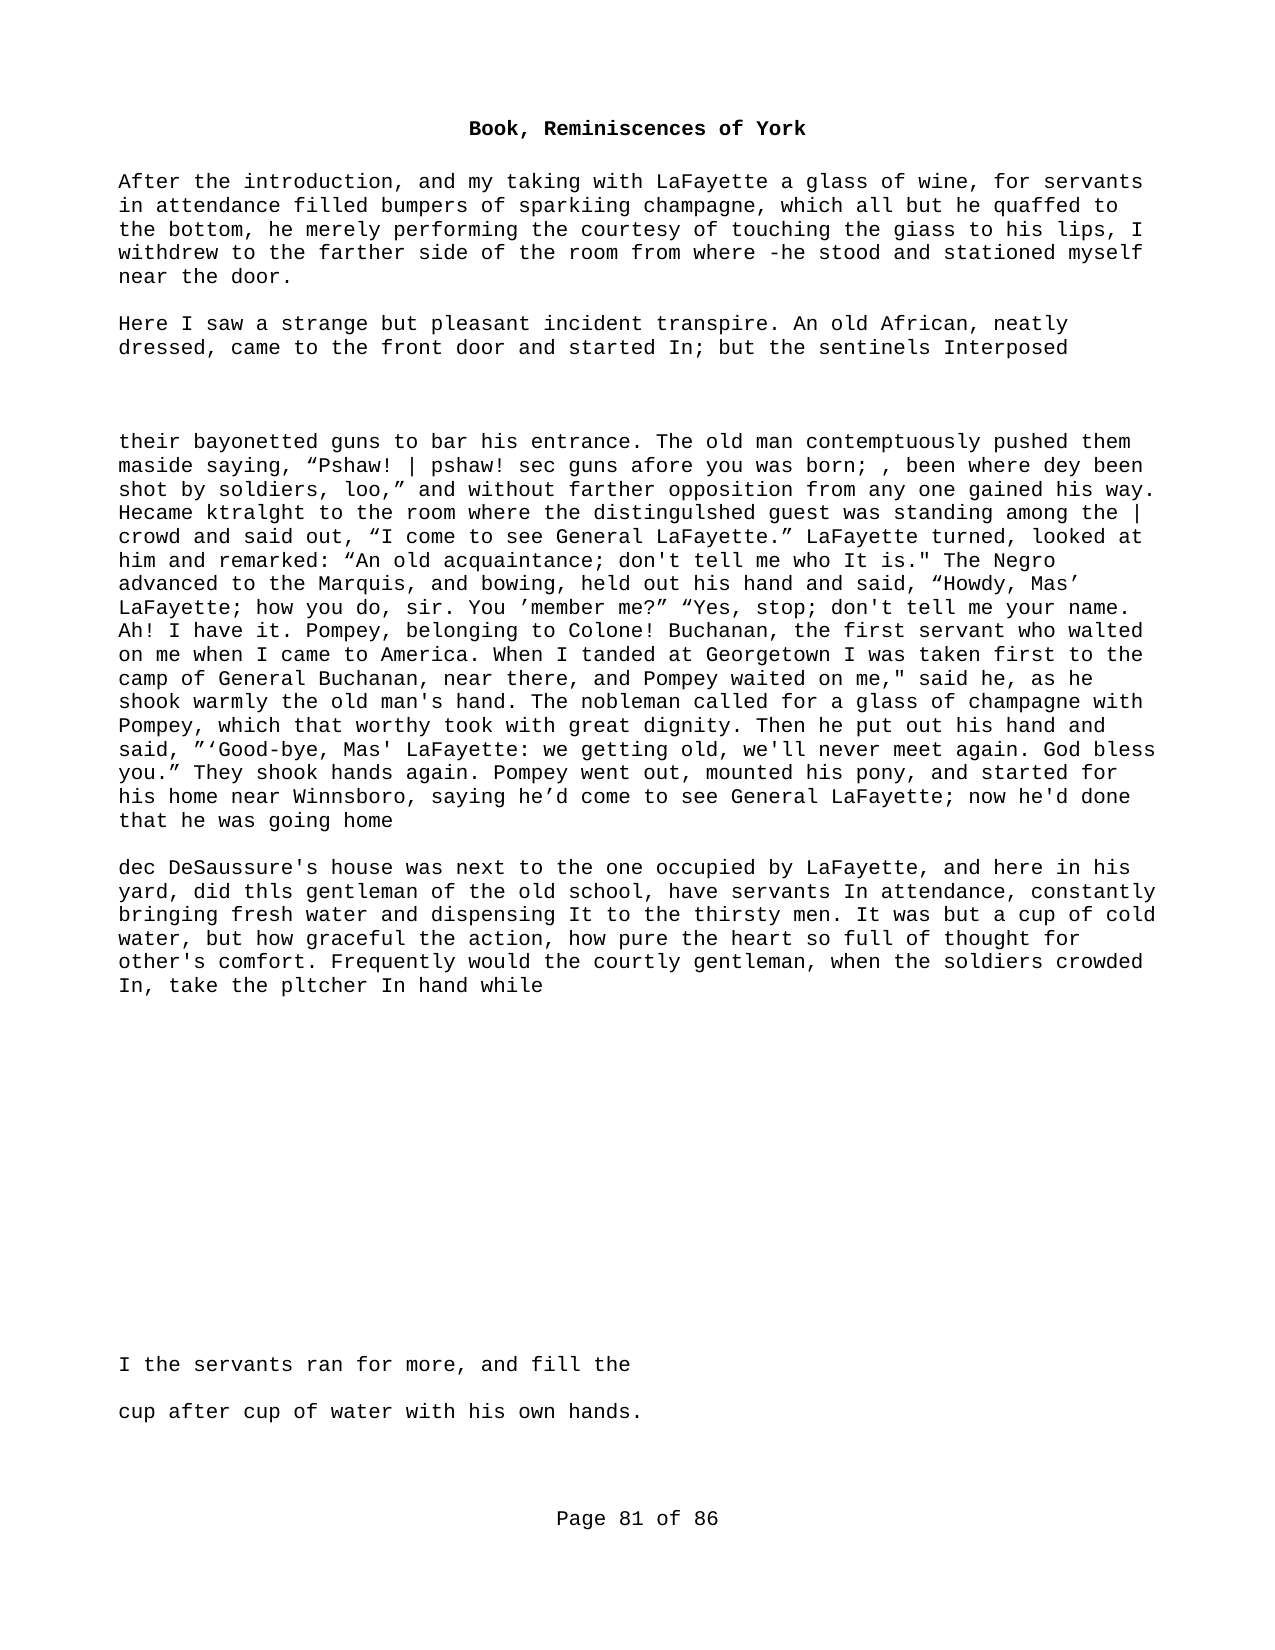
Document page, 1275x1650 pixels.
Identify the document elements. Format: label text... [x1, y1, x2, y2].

text cup after cup of water with his own hands. [118, 1401, 1157, 1424]
text I the servants ran for more, and fill the [118, 1353, 1157, 1377]
text After the introduction, and my taking with LaFayette a glass of wine, for servants in attendance filled bumpers of sparkiing champagne, which all but he quaffed to the bottom, he merely performing the courtesy of touching the giass to his lips, I withdrew to the farther side of the room from where -he stood and stationed myself near the door. [118, 171, 1157, 289]
text dec DeSaussure's house was next to the one occupied by LaFayette, and here in his yard, did thls gentleman of the old school, have servants In attendance, constantly bringing fresh water and dispensing It to the thirsty men. It was but a cup of cold water, but how graceful the action, how pure the heart so full of thought for other's comfort. Frequently would the courtly gentleman, when the soldiers crowded In, take the pltcher In hand while [118, 857, 1157, 999]
text their bayonetted guns to bar his entrance. The old man contemptuously pushed them maside saying, “Pshaw! | pshaw! sec guns afore you was born; , been where dey been shot by soldiers, loo,” and without farther opposition from any one gained his way. Hecame ktralght to the room where the distingulshed guest was standing among the | crowd and said out, “I come to see General LaFayette.” LaFayette turned, looked at him and remarked: “An old acquaintance; don't tell me who It is." The Negro advanced to the Marquis, and bowing, held out his hand and said, “Howdy, Mas’ LaFayette; how you do, sir. You ’member me?” “Yes, stop; don't tell me your name. Ah! I have it. Pompey, belonging to Colone! Buchanan, the first servant who walted on me when I came to America. When I tanded at Georgetown I was taken first to the camp of General Buchanan, near there, and Pompey waited on me," said he, as he shook warmly the old man's hand. The nobleman called for a glass of champagne with Pompey, which that worthy took with great dignity. Then he put out his hand and said, ”‘Good-bye, Mas' LaFayette: we getting old, we'll never meet again. God bless you.” They shook hands again. Pompey went out, mounted his pony, and started for his home near Winnsboro, saying he’d come to see General LaFayette; now he'd done that he was going home [118, 431, 1157, 833]
text Here I saw a strange but pleasant incident transpire. An old African, neatly dressed, came to the front door and started In; but the sentinels Interposed [118, 313, 1157, 360]
